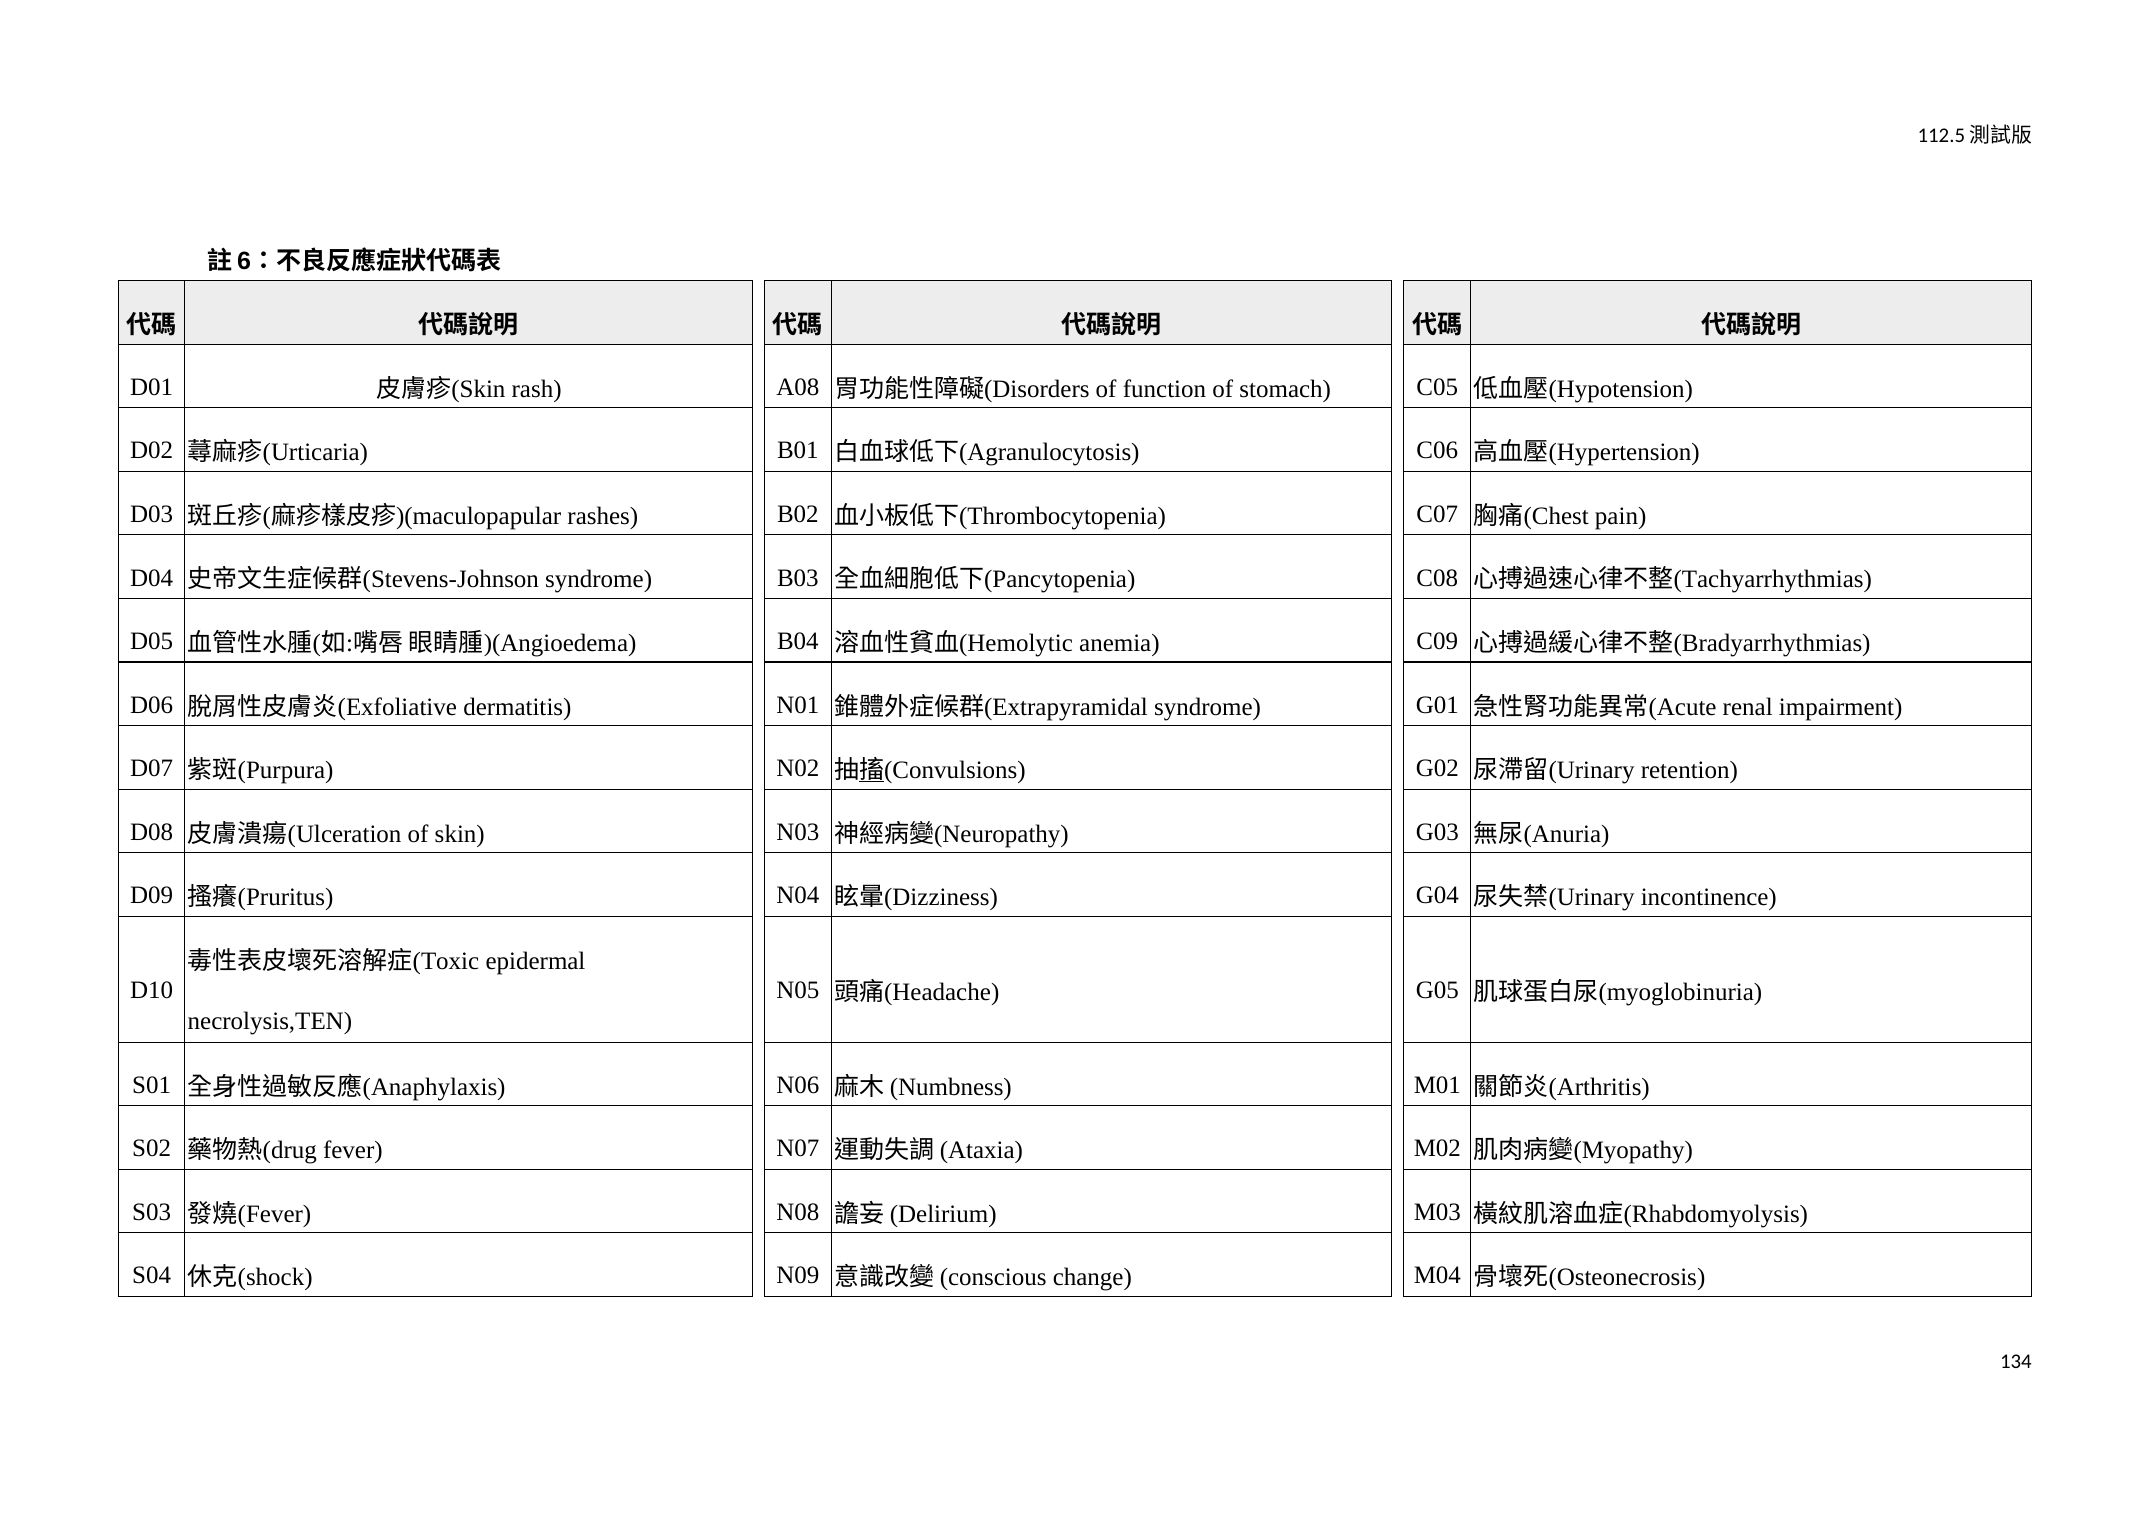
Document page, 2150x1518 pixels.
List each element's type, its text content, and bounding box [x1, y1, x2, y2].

table_cell 脫屑性皮膚炎(Exfoliative dermatitis) [185, 663, 752, 725]
table_cell N09 [765, 1233, 831, 1296]
table_cell 橫紋肌溶血症(Rhabdomyolysis) [1471, 1170, 2031, 1232]
table_cell D06 [119, 663, 184, 725]
table_cell 血小板低下(Thrombocytopenia) [832, 472, 1391, 534]
table_cell B01 [765, 408, 831, 471]
table_cell [753, 725, 764, 788]
table_cell 關節炎(Arthritis) [1471, 1043, 2031, 1105]
table_cell 尿失禁(Urinary incontinence) [1471, 853, 2031, 916]
table_cell D07 [119, 726, 184, 788]
table_cell N06 [765, 1043, 831, 1105]
table_cell B03 [765, 535, 831, 598]
table_cell [1392, 534, 1403, 598]
table_cell [753, 852, 764, 916]
table_cell C08 [1404, 535, 1470, 598]
table_cell D02 [119, 408, 184, 471]
table_cell M03 [1404, 1170, 1470, 1232]
table_cell D08 [119, 790, 184, 852]
table_cell 肌肉病變(Myopathy) [1471, 1106, 2031, 1169]
table_cell 休克(shock) [185, 1233, 752, 1296]
table_header [753, 280, 764, 344]
table_cell 急性腎功能異常(Acute renal impairment) [1471, 663, 2031, 725]
table_cell 麻木 (Numbness) [832, 1043, 1391, 1105]
table_cell B02 [765, 472, 831, 534]
table_cell C05 [1404, 345, 1470, 407]
table_header 代碼 [765, 281, 831, 344]
table_cell 毒性表皮壞死溶解症(Toxic epidermal necrolysis,TEN) [185, 917, 752, 1042]
table_header 代碼 [1404, 281, 1470, 344]
table_cell 血管性水腫(如:嘴唇 眼睛腫)(Angioedema) [185, 599, 752, 661]
table_cell [1392, 1232, 1403, 1296]
table_cell S02 [119, 1106, 184, 1169]
subtitle 註6：不良反應症狀代碼表 [207, 217, 2031, 280]
table_cell N01 [765, 663, 831, 725]
table_cell 高血壓(Hypertension) [1471, 408, 2031, 471]
table_cell [753, 534, 764, 598]
table_cell 錐體外症候群(Extrapyramidal syndrome) [832, 663, 1391, 725]
table_cell 發燒(Fever) [185, 1170, 752, 1232]
table_cell [1392, 661, 1403, 725]
table_cell 心搏過緩心律不整(Bradyarrhythmias) [1471, 599, 2031, 661]
table_cell [753, 1232, 764, 1296]
table_cell [753, 916, 764, 1042]
table_cell 胸痛(Chest pain) [1471, 472, 2031, 534]
table_cell [753, 789, 764, 852]
table_cell S01 [119, 1043, 184, 1105]
table_cell 運動失調 (Ataxia) [832, 1106, 1391, 1169]
table_cell [1392, 1105, 1403, 1169]
table_cell N08 [765, 1170, 831, 1232]
table_cell [753, 407, 764, 471]
table_cell 藥物熱(drug fever) [185, 1106, 752, 1169]
table_cell 無尿(Anuria) [1471, 790, 2031, 852]
table_cell 神經病變(Neuropathy) [832, 790, 1391, 852]
table_cell 蕁麻疹(Urticaria) [185, 408, 752, 471]
table_cell S04 [119, 1233, 184, 1296]
table_cell S03 [119, 1170, 184, 1232]
table_cell [1392, 916, 1403, 1042]
table_cell G03 [1404, 790, 1470, 852]
table_cell N05 [765, 917, 831, 1042]
table_cell 皮膚潰瘍(Ulceration of skin) [185, 790, 752, 852]
table_cell [753, 1105, 764, 1169]
table_cell [753, 598, 764, 661]
table_cell [753, 1169, 764, 1232]
table_cell D09 [119, 853, 184, 916]
table_header 代碼 [119, 281, 184, 344]
table_cell 抽搐(Convulsions) [832, 726, 1391, 788]
table_cell 眩暈(Dizziness) [832, 853, 1391, 916]
table_cell 肌球蛋白尿(myoglobinuria) [1471, 917, 2031, 1042]
table_cell C09 [1404, 599, 1470, 661]
table_cell [1392, 598, 1403, 661]
table_header 代碼說明 [185, 281, 752, 344]
table_cell M04 [1404, 1233, 1470, 1296]
table_cell [1392, 344, 1403, 407]
table_cell D01 [119, 345, 184, 407]
table_cell [1392, 407, 1403, 471]
table_cell 搔癢(Pruritus) [185, 853, 752, 916]
table_cell N04 [765, 853, 831, 916]
table_cell 譫妄 (Delirium) [832, 1170, 1391, 1232]
table_cell G05 [1404, 917, 1470, 1042]
table_cell 皮膚疹(Skin rash) [185, 345, 752, 407]
table_cell 意識改變 (conscious change) [832, 1233, 1391, 1296]
table_header 代碼說明 [832, 281, 1391, 344]
table_cell 史帝文生症候群(Stevens-Johnson syndrome) [185, 535, 752, 598]
table_cell [1392, 1169, 1403, 1232]
table_cell A08 [765, 345, 831, 407]
table_cell D10 [119, 917, 184, 1042]
table_cell 全身性過敏反應(Anaphylaxis) [185, 1043, 752, 1105]
table_cell C07 [1404, 472, 1470, 534]
table_cell [1392, 471, 1403, 534]
table_cell [753, 1042, 764, 1105]
table_cell G01 [1404, 663, 1470, 725]
table_cell 低血壓(Hypotension) [1471, 345, 2031, 407]
table_cell 斑丘疹(麻疹樣皮疹)(maculopapular rashes) [185, 472, 752, 534]
table_cell [753, 661, 764, 725]
table_cell [1392, 725, 1403, 788]
table_cell 尿滯留(Urinary retention) [1471, 726, 2031, 788]
table_cell 紫斑(Purpura) [185, 726, 752, 788]
table_cell D04 [119, 535, 184, 598]
table_cell 胃功能性障礙(Disorders of function of stomach) [832, 345, 1391, 407]
table_header 代碼說明 [1471, 281, 2031, 344]
table_cell D05 [119, 599, 184, 661]
table_cell N02 [765, 726, 831, 788]
table_cell 白血球低下(Agranulocytosis) [832, 408, 1391, 471]
table_cell N07 [765, 1106, 831, 1169]
table_cell [753, 471, 764, 534]
table_cell G04 [1404, 853, 1470, 916]
table_cell [1392, 1042, 1403, 1105]
table_cell 心搏過速心律不整(Tachyarrhythmias) [1471, 535, 2031, 598]
table_cell [1392, 789, 1403, 852]
table_header [1392, 280, 1403, 344]
table_cell M01 [1404, 1043, 1470, 1105]
table_cell M02 [1404, 1106, 1470, 1169]
table_cell 頭痛(Headache) [832, 917, 1391, 1042]
table_cell [753, 344, 764, 407]
table_cell C06 [1404, 408, 1470, 471]
table_cell D03 [119, 472, 184, 534]
table_cell 溶血性貧血(Hemolytic anemia) [832, 599, 1391, 661]
table_cell N03 [765, 790, 831, 852]
table_cell B04 [765, 599, 831, 661]
table_cell G02 [1404, 726, 1470, 788]
table_cell 骨壞死(Osteonecrosis) [1471, 1233, 2031, 1296]
table_cell 全血細胞低下(Pancytopenia) [832, 535, 1391, 598]
table_cell [1392, 852, 1403, 916]
